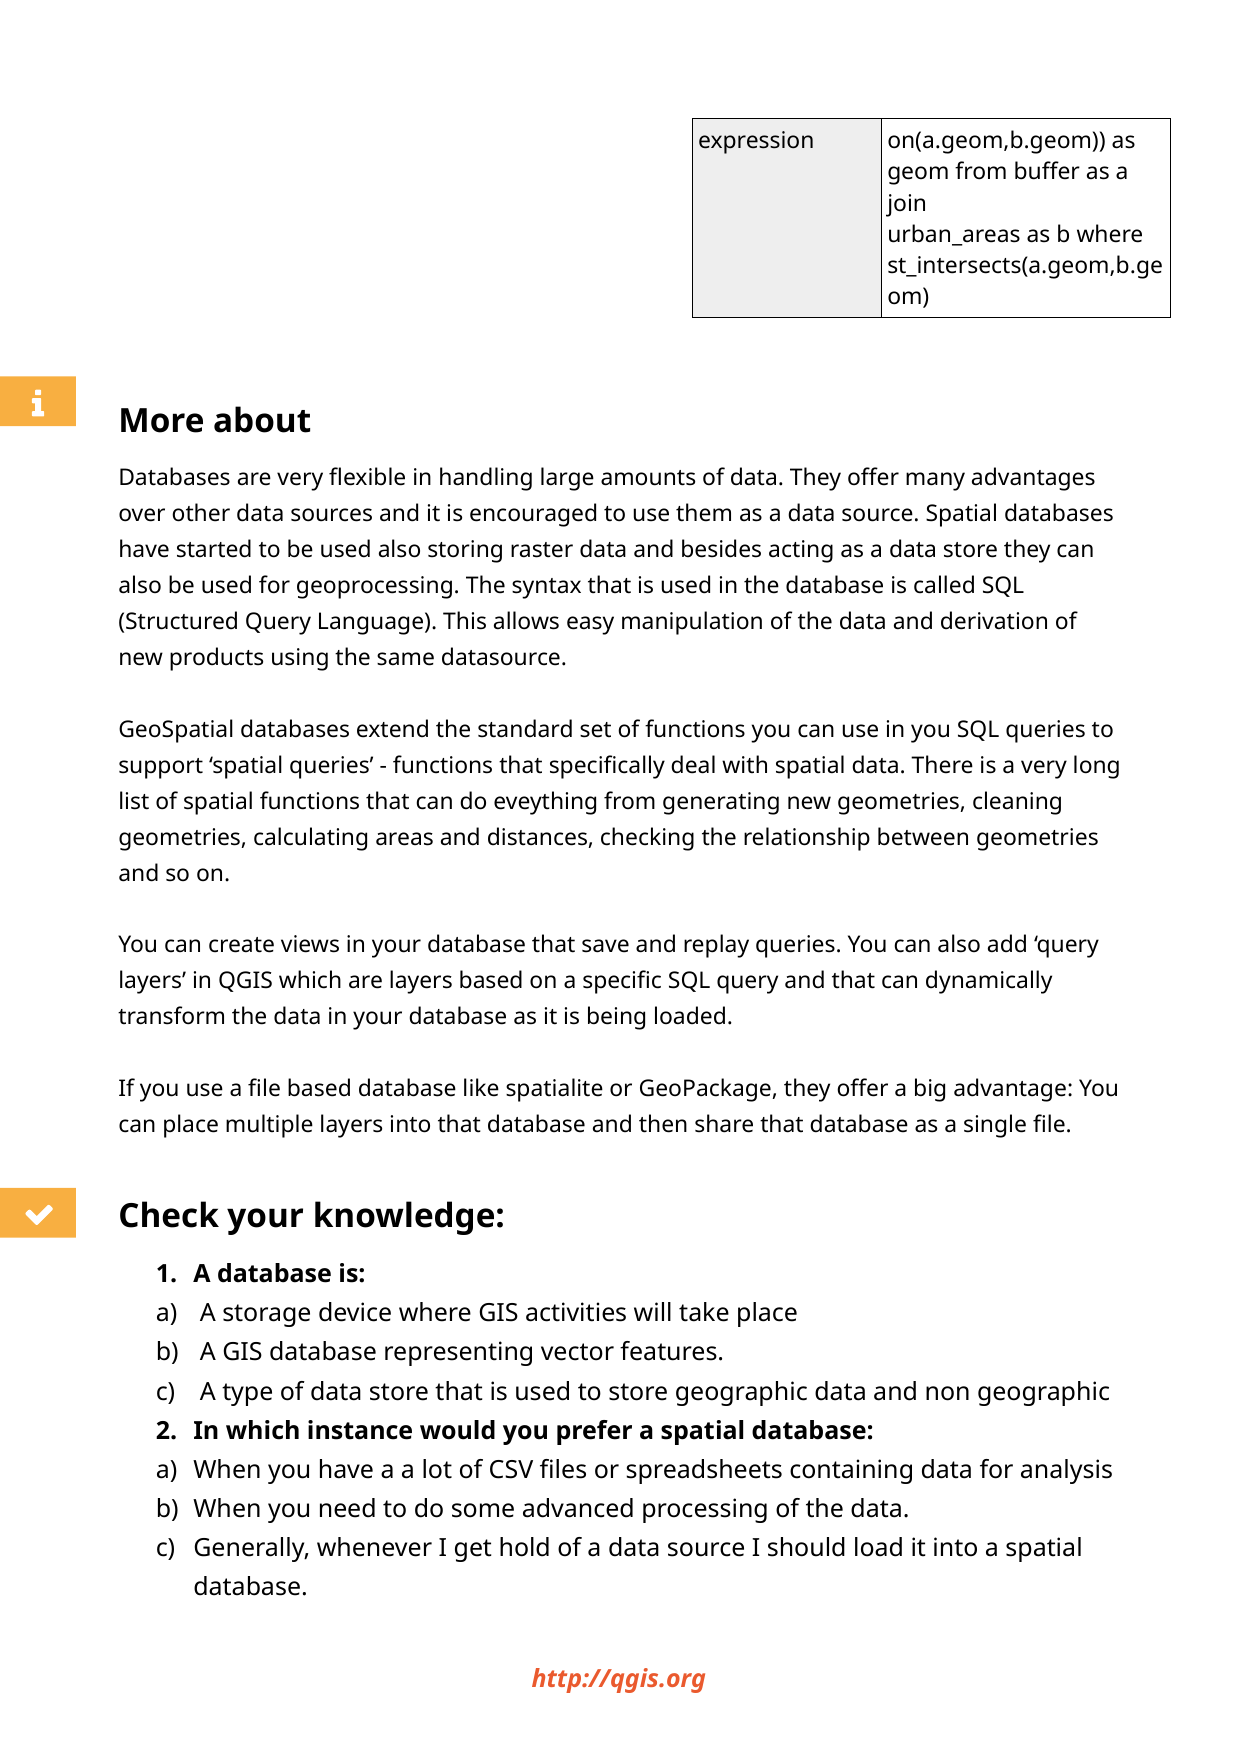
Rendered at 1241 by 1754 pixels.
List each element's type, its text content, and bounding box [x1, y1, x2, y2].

list Generally, whenever I get hold of a data source I should load it into a spatial database. [156, 1530, 1122, 1603]
text Databases are very flexible in handling large amounts of data. They offer many advantages over other data sources and it is encouraged to use them as a data source. Spatial databases have started to be used also storing raster data and besides acting as a data store they can also be used for geoprocessing. The syntax that is used in the database is called SQL (Structured Query Language). This allows easy manipulation of the data and derivation of new products using the same datasource. [118, 461, 1122, 672]
list When you need to do some advanced processing of the data. [156, 1491, 1122, 1525]
table_cell expression [693, 119, 881, 317]
text If you use a file based database like spatialite or GeoPackage, they offer a big advantage: You can place multiple layers into that database and then share that database as a single file. [118, 1072, 1122, 1139]
list A storage device where GIS activities will take place [156, 1295, 1122, 1329]
list A GIS database representing vector features. [156, 1334, 1122, 1368]
list In which instance would you prefer a spatial database: [156, 1412, 1122, 1446]
list A database is: [156, 1256, 1122, 1290]
text You can create views in your database that save and replay queries. You can also add ‘query layers’ in QGIS which are layers based on a specific SQL query and that can dynamically transform the data in your database as it is being loaded. [118, 928, 1122, 1031]
list When you have a a lot of CSV files or spreadsheets containing data for analysis [156, 1451, 1122, 1486]
subtitle More about [118, 397, 1122, 443]
list A type of data store that is used to store geographic data and non geographic [156, 1373, 1122, 1407]
text GeoSpatial databases extend the standard set of functions you can use in you SQL queries to support ‘spatial queries’ - functions that specifically deal with spatial data. There is a very long list of spatial functions that can do eveything from generating new geometries, cleaning geometries, calculating areas and distances, checking the relationship between geometries and so on. [118, 713, 1122, 888]
subtitle Check your knowledge: [118, 1192, 1122, 1237]
table_cell on(a.geom,b.geom)) as geom from buffer as a join urban_areas as b where st_intersects(a.geom,b.geom) [882, 119, 1170, 317]
